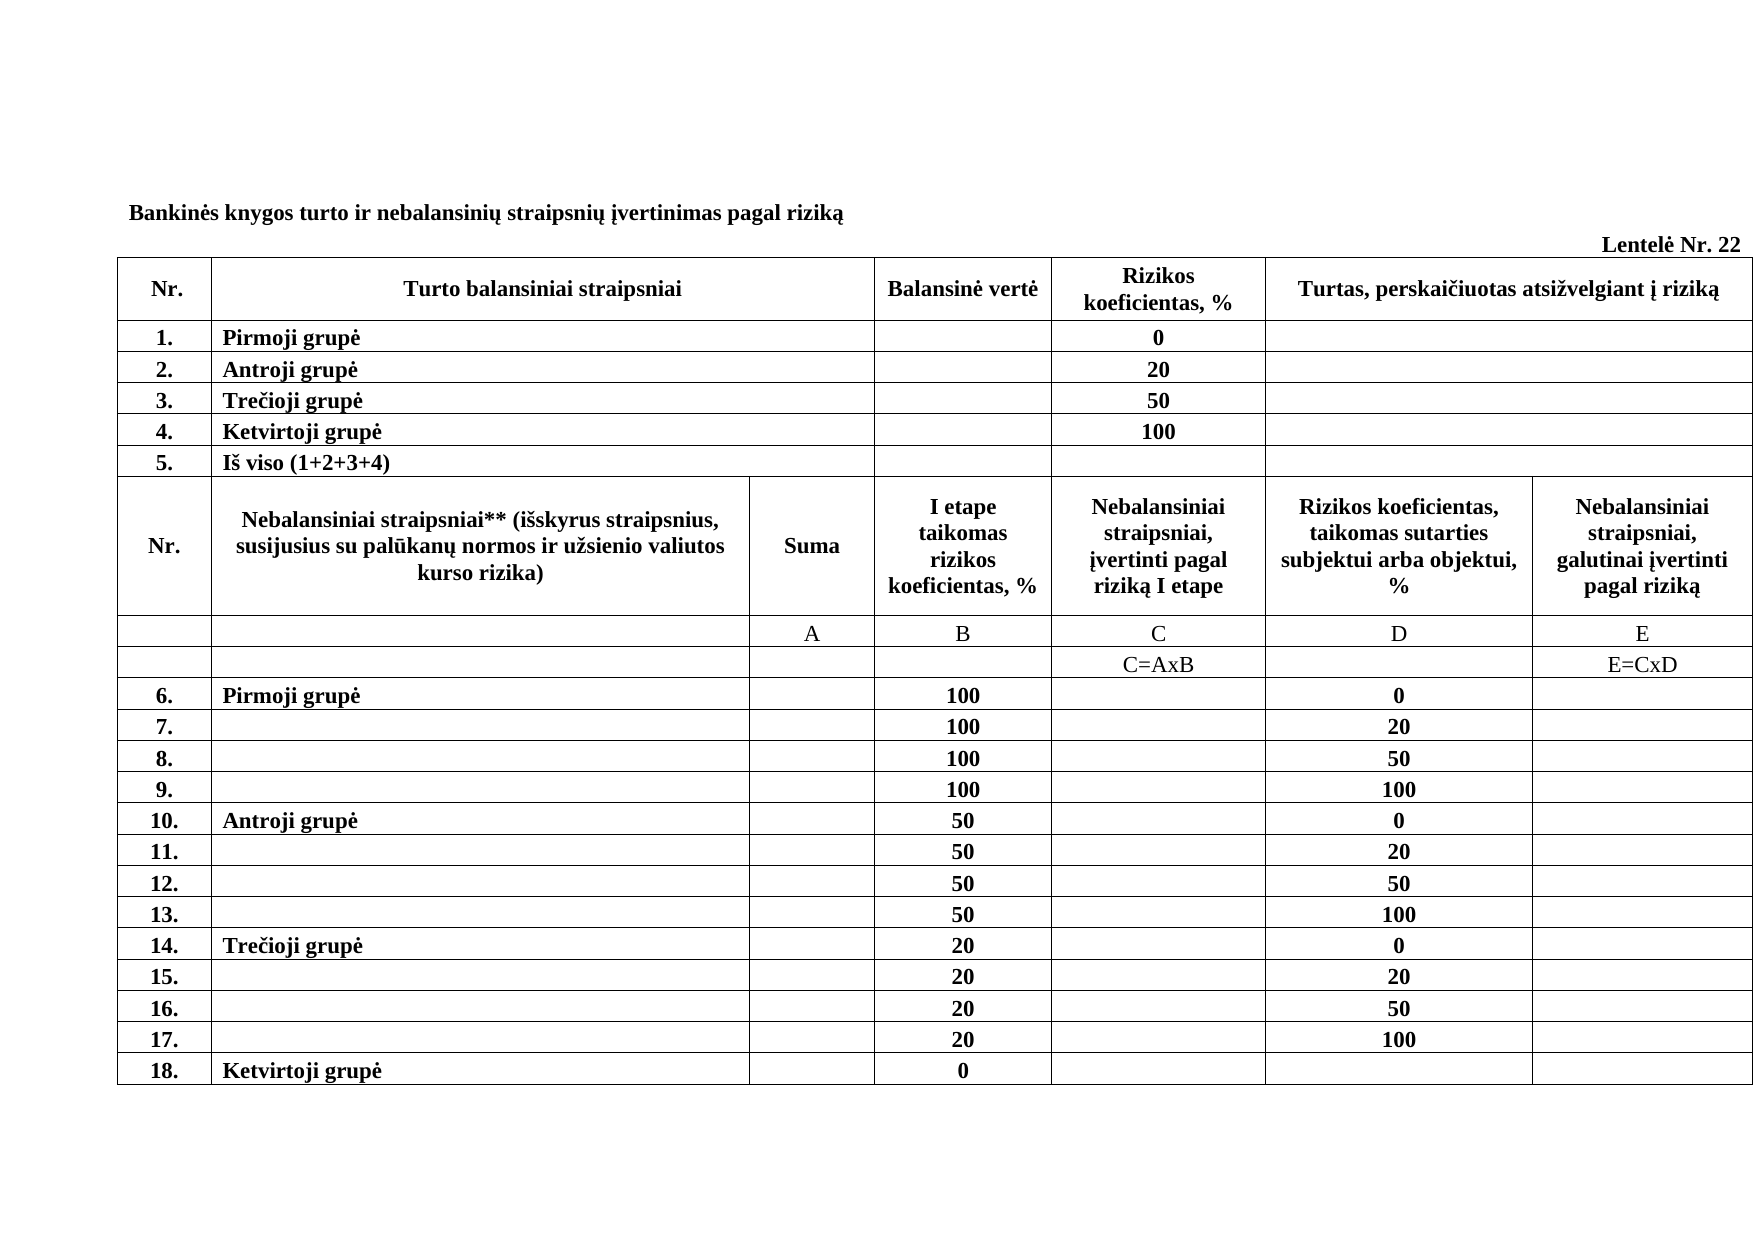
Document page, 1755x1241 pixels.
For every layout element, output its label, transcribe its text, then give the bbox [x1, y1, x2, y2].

table_cell 50 [875, 835, 1051, 865]
table_cell [1051, 226, 1265, 257]
table_cell 20 [1266, 960, 1532, 990]
table_cell 20 [875, 960, 1051, 990]
table_cell 4. [118, 414, 211, 444]
table_cell [875, 352, 1051, 382]
table_cell Nr. [118, 258, 211, 319]
table_cell Suma [750, 477, 874, 615]
table_cell Nebalansiniai straipsniai** (išskyrus straipsnius, susijusius su palūkanų normos ir užsienio valiutos kurso rizika) [212, 477, 749, 615]
table_cell 50 [875, 866, 1051, 896]
table_cell [750, 866, 874, 896]
table_cell 0 [1266, 803, 1532, 833]
table_cell 10. [118, 803, 211, 833]
table_cell [1052, 991, 1265, 1021]
table_cell [117, 226, 211, 257]
table_cell 11. [118, 835, 211, 865]
table_cell Antroji grupė [212, 352, 749, 382]
table_cell [1052, 1053, 1265, 1083]
table_cell C [1052, 616, 1265, 646]
table_cell [1533, 866, 1752, 896]
table_cell 12. [118, 866, 211, 896]
table_cell [1052, 710, 1265, 740]
table_cell [1533, 414, 1752, 444]
table_cell [1052, 1022, 1265, 1052]
table_cell [212, 835, 749, 865]
table_cell Balansinė vertė [875, 258, 1051, 319]
table_cell 3. [118, 383, 211, 413]
table_cell 20 [875, 991, 1051, 1021]
table_cell [874, 226, 1051, 257]
table_cell [750, 414, 874, 444]
table_cell 100 [875, 710, 1051, 740]
table_cell 20 [1266, 835, 1532, 865]
table_cell Iš viso (1+2+3+4) [212, 446, 749, 476]
table_cell [1533, 321, 1752, 351]
table_cell [1533, 960, 1752, 990]
table_cell [1266, 1053, 1532, 1083]
table_cell E=CxD [1533, 647, 1752, 677]
table_cell [1266, 352, 1532, 382]
table_cell [1052, 678, 1265, 708]
table_cell [1533, 772, 1752, 802]
table_cell 100 [1266, 897, 1532, 927]
table_cell [1533, 803, 1752, 833]
table_cell [1052, 866, 1265, 896]
table_cell [1533, 383, 1752, 413]
table_cell 17. [118, 1022, 211, 1052]
table_cell 20 [1052, 352, 1265, 382]
table_cell [1266, 321, 1532, 351]
table_cell [212, 866, 749, 896]
table_cell [750, 710, 874, 740]
table_cell [212, 616, 749, 646]
table_cell [212, 897, 749, 927]
table_cell 20 [1266, 710, 1532, 740]
table_cell Turto balansiniai straipsniai [212, 258, 874, 319]
table_cell [750, 897, 874, 927]
table_cell 50 [1266, 741, 1532, 771]
table_cell [1052, 741, 1265, 771]
table_cell [750, 803, 874, 833]
table_cell I etape taikomas rizikos koeficientas, % [875, 477, 1051, 615]
table_cell [750, 647, 874, 677]
table_header [1051, 142, 1265, 226]
table_cell [750, 960, 874, 990]
table_cell 1. [118, 321, 211, 351]
table_cell 7. [118, 710, 211, 740]
table_cell [1266, 446, 1532, 476]
table_cell [875, 414, 1051, 444]
table_cell [1533, 1053, 1752, 1083]
table_cell [212, 710, 749, 740]
table_cell [212, 772, 749, 802]
table_cell C=AxB [1052, 647, 1265, 677]
table_cell [1533, 352, 1752, 382]
table_header [1622, 142, 1752, 226]
table_cell 14. [118, 928, 211, 958]
table_cell [118, 616, 211, 646]
table_cell Rizikos koeficientas, % [1052, 258, 1265, 319]
table_cell Rizikos koeficientas, taikomas sutarties subjektui arba objektui, % [1266, 477, 1532, 615]
table_cell [1533, 991, 1752, 1021]
table_cell Nr. [118, 477, 211, 615]
table_cell 18. [118, 1053, 211, 1083]
table_cell Antroji grupė [212, 803, 749, 833]
table_cell [750, 928, 874, 958]
table_cell [212, 1022, 749, 1052]
table_cell 5. [118, 446, 211, 476]
table_cell [118, 647, 211, 677]
table_cell 100 [875, 741, 1051, 771]
table_cell 50 [1266, 991, 1532, 1021]
table_cell [750, 835, 874, 865]
table_cell [1266, 414, 1532, 444]
table_cell [875, 383, 1051, 413]
table_cell [875, 647, 1051, 677]
table_cell 100 [1266, 1022, 1532, 1052]
table_cell 6. [118, 678, 211, 708]
table_cell D [1266, 616, 1532, 646]
table_cell 100 [1052, 414, 1265, 444]
table_cell [212, 647, 749, 677]
table_cell 0 [1266, 928, 1532, 958]
table_cell 2. [118, 352, 211, 382]
table_cell [1052, 897, 1265, 927]
table_cell Trečioji grupė [212, 383, 749, 413]
table_cell 100 [1266, 772, 1532, 802]
table_cell [750, 772, 874, 802]
table_cell [1533, 928, 1752, 958]
table_cell 20 [875, 928, 1051, 958]
table_cell 0 [1266, 678, 1532, 708]
table_cell [1533, 897, 1752, 927]
table_cell Nebalansiniai straipsniai, galutinai įvertinti pagal riziką [1533, 477, 1752, 615]
table_cell [211, 226, 782, 257]
table_cell Lentelė Nr. 22 [1265, 226, 1752, 257]
table_cell [750, 446, 874, 476]
table_cell Pirmoji grupė [212, 678, 749, 708]
table_cell [1266, 383, 1532, 413]
table_cell 50 [875, 897, 1051, 927]
table_cell A [750, 616, 874, 646]
table_cell Turtas, perskaičiuotas atsižvelgiant į riziką [1266, 258, 1752, 319]
table_cell 50 [1052, 383, 1265, 413]
table_cell [212, 741, 749, 771]
table_cell Trečioji grupė [212, 928, 749, 958]
table_cell [1052, 928, 1265, 958]
table_cell [1052, 960, 1265, 990]
table_cell [212, 960, 749, 990]
table_cell [750, 991, 874, 1021]
table_cell [1533, 741, 1752, 771]
table_cell [750, 1022, 874, 1052]
table_cell [1052, 835, 1265, 865]
table_cell [1052, 772, 1265, 802]
table_cell Pirmoji grupė [212, 321, 749, 351]
table_cell Ketvirtoji grupė [212, 414, 749, 444]
table_cell 50 [875, 803, 1051, 833]
table_cell E [1533, 616, 1752, 646]
table_cell [1052, 803, 1265, 833]
table_cell [212, 991, 749, 1021]
table_cell [750, 678, 874, 708]
table_cell [750, 741, 874, 771]
table_cell 8. [118, 741, 211, 771]
table_cell 13. [118, 897, 211, 927]
table_cell Nebalansiniai straipsniai, įvertinti pagal riziką I etape [1052, 477, 1265, 615]
table_cell 100 [875, 772, 1051, 802]
table_cell 9. [118, 772, 211, 802]
table_cell [1266, 647, 1532, 677]
table_cell [1533, 710, 1752, 740]
table_cell 100 [875, 678, 1051, 708]
table_cell [750, 1053, 874, 1083]
table_cell 0 [875, 1053, 1051, 1083]
table_cell 16. [118, 991, 211, 1021]
table_cell B [875, 616, 1051, 646]
table_header [1265, 142, 1622, 226]
table_cell [750, 321, 874, 351]
table_cell [1533, 1022, 1752, 1052]
table_cell [1533, 835, 1752, 865]
table_cell Ketvirtoji grupė [212, 1053, 749, 1083]
table_cell [782, 226, 874, 257]
table_cell [1533, 678, 1752, 708]
table_header Bankinės knygos turto ir nebalansinių straipsnių įvertinimas pagal riziką [117, 142, 1051, 226]
table_cell 0 [1052, 321, 1265, 351]
table_cell [1533, 446, 1752, 476]
table_cell [875, 446, 1051, 476]
table_cell [1052, 446, 1265, 476]
table_cell [750, 352, 874, 382]
table_cell [875, 321, 1051, 351]
table_cell 50 [1266, 866, 1532, 896]
table_cell [750, 383, 874, 413]
table_cell 20 [875, 1022, 1051, 1052]
table_cell 15. [118, 960, 211, 990]
